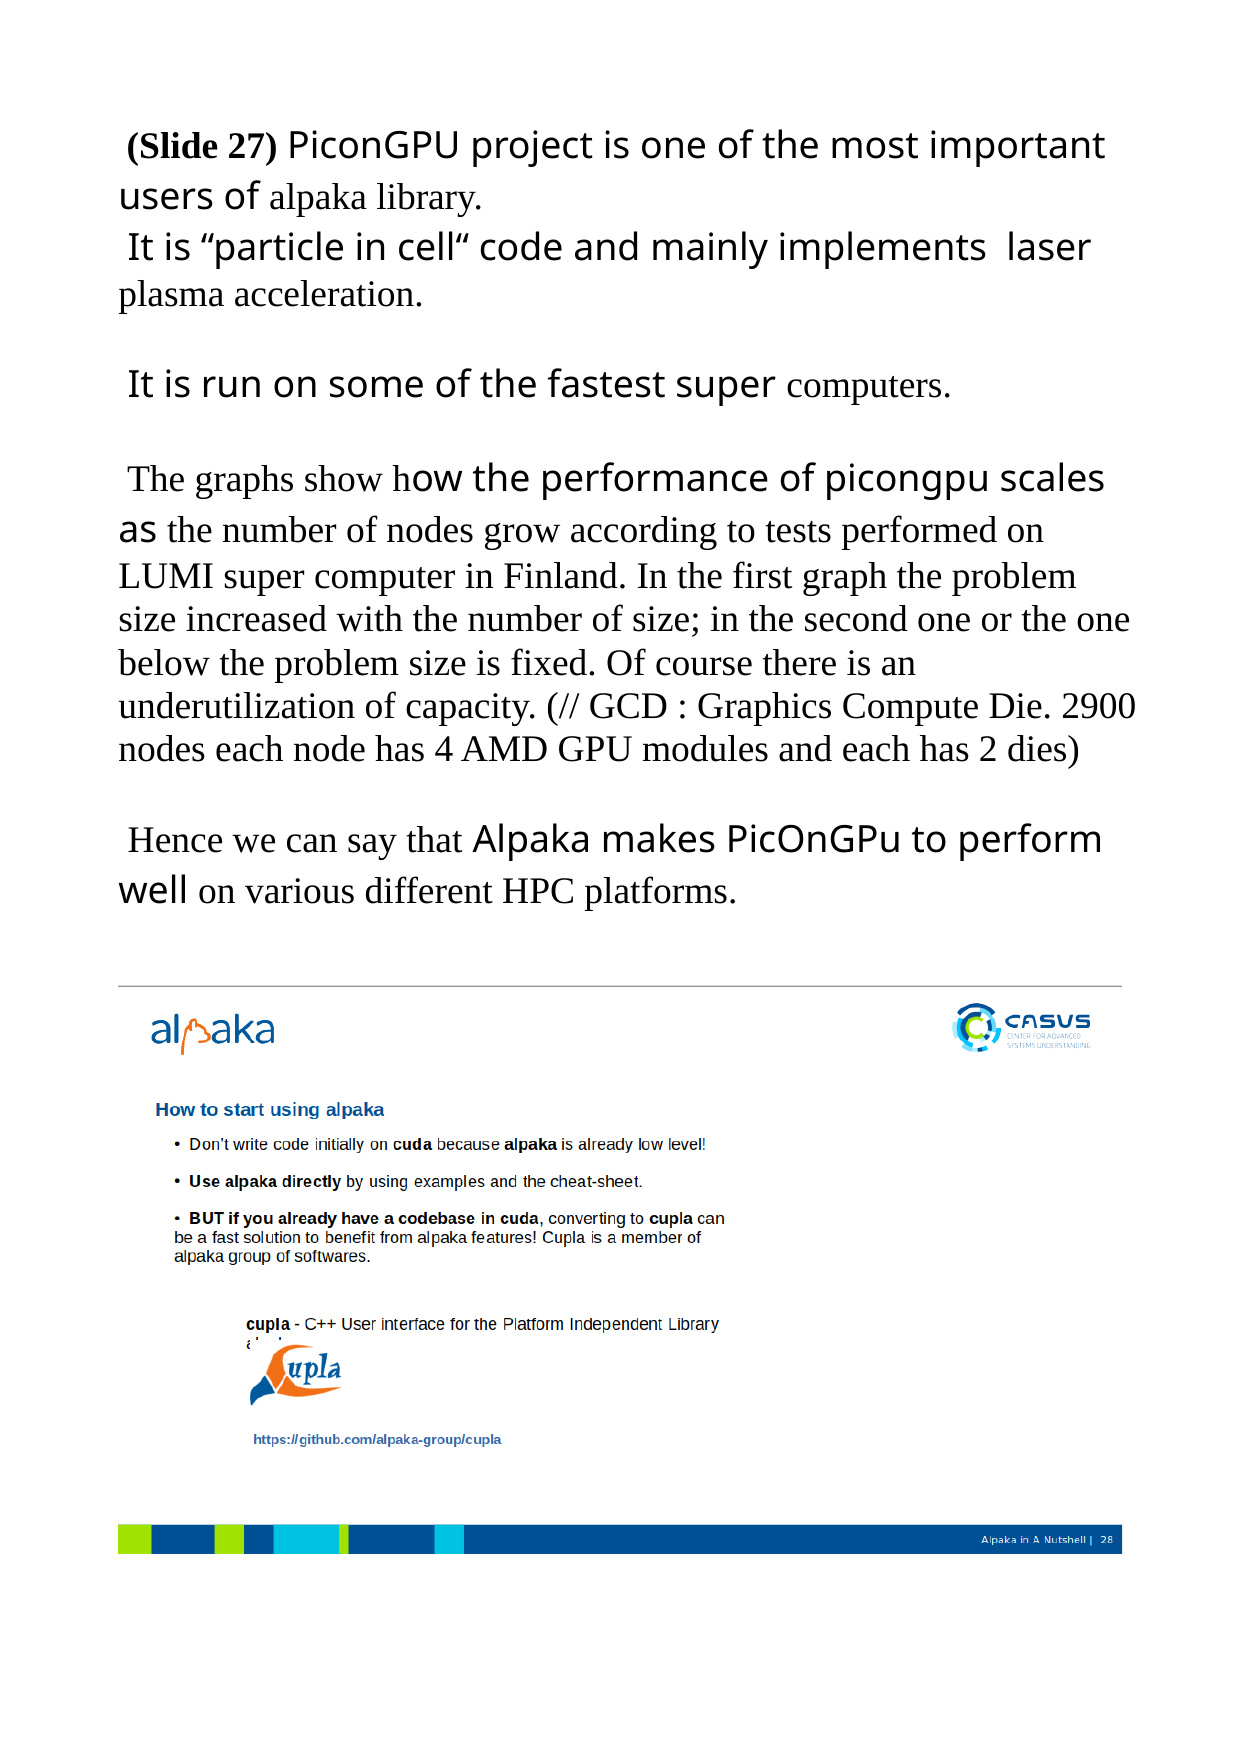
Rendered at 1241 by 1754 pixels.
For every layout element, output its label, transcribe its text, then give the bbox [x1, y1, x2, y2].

text It is “particle in cell“ code and mainly implements laser plasma acceleration. [118, 220, 1140, 314]
text It is run on some of the fastest super computers. [118, 357, 1140, 408]
text (Slide 27) PiconGPU project is one of the most important users of alpaka library. [118, 118, 1140, 220]
text Hence we can say that Alpaka makes PicOnGPu to perform well on various different HPC platforms. [118, 812, 1140, 914]
text The graphs show how the performance of picongpu scales as the number of nodes grow according to tests performed on LUMI super computer in Finland. In the first graph the problem size increased with the number of size; in the second one or the one below the problem size is fixed. Of course there is an underutilization of capacity. (// GCD : Graphics Compute Die. 2900 nodes each node has 4 AMD GPU modules and each has 2 dies) [118, 452, 1140, 769]
picture [118, 985, 1123, 1554]
